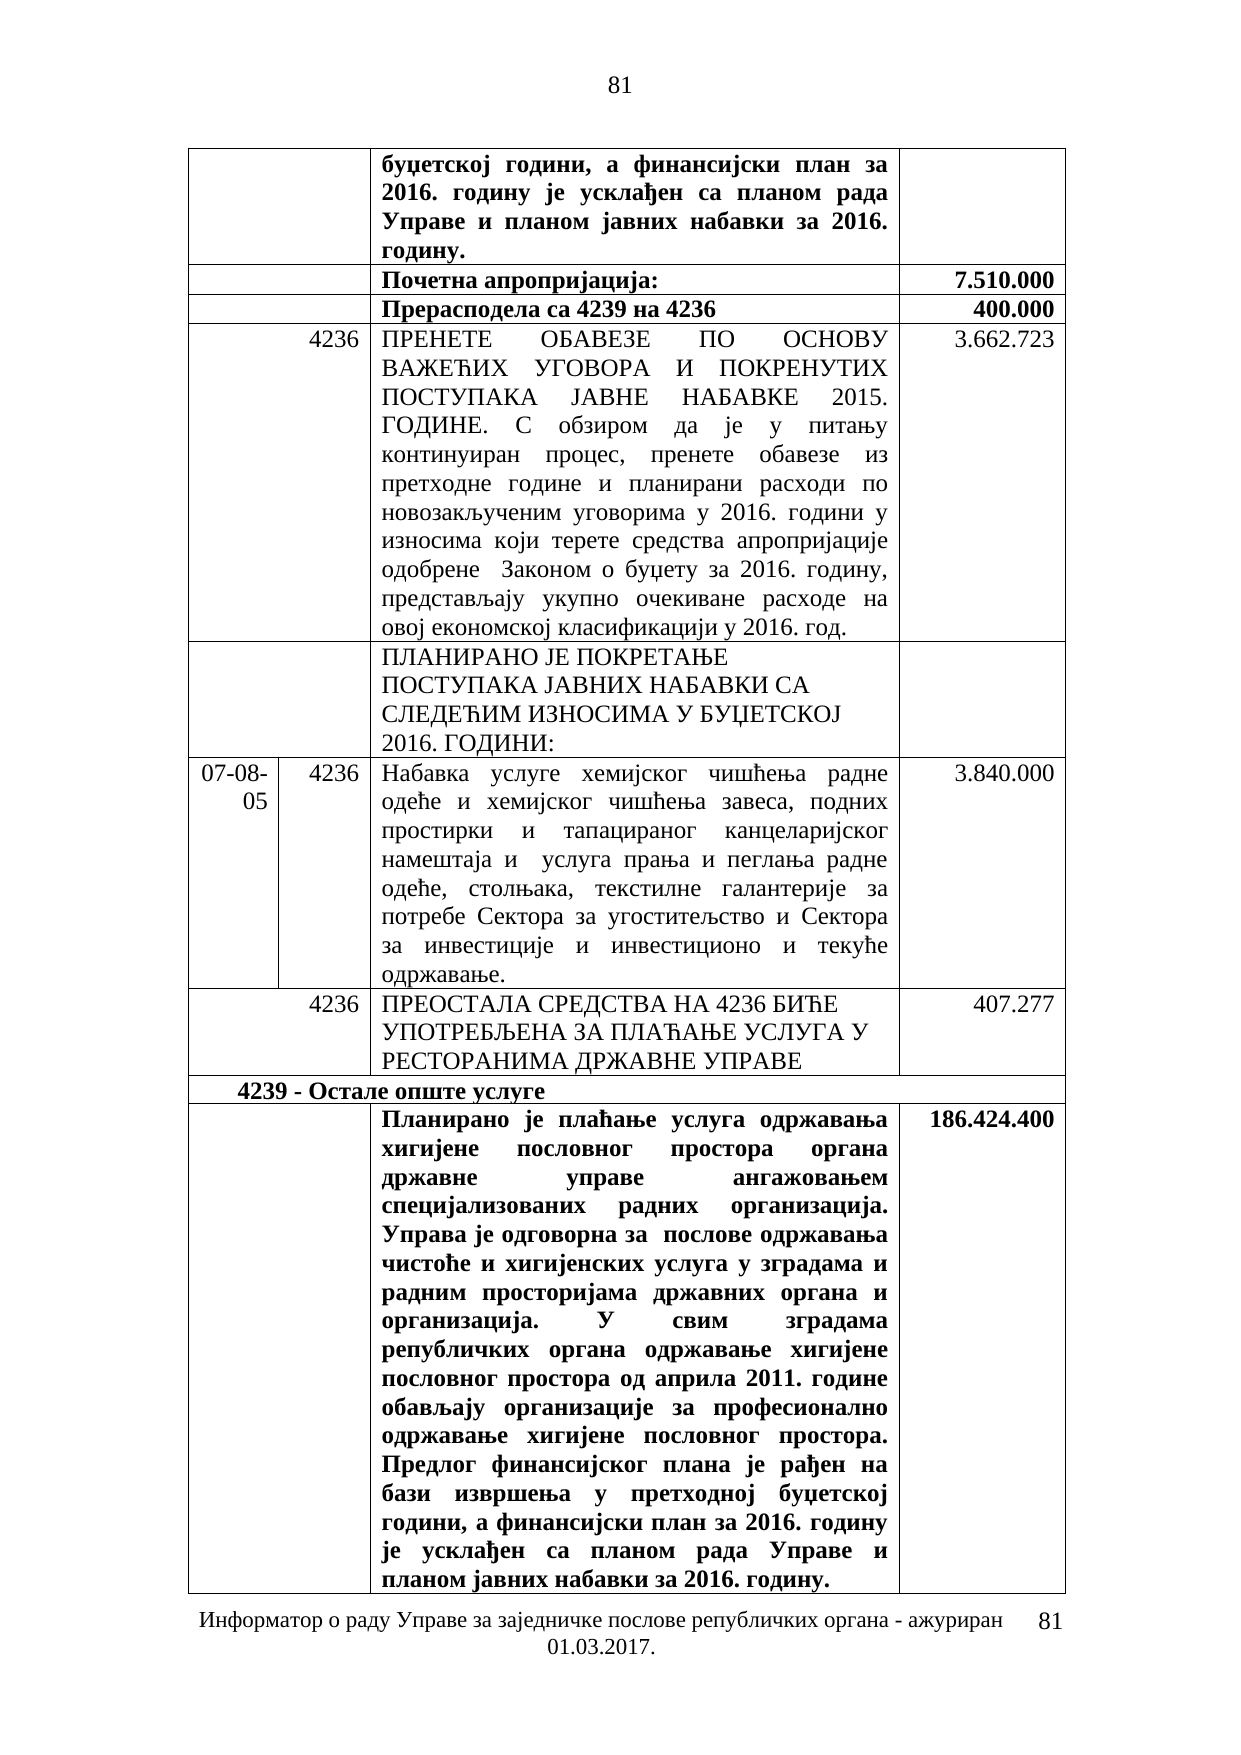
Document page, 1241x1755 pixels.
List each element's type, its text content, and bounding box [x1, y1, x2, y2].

table_cell 3.840.000 [900, 758, 1065, 988]
table_cell 4236 [279, 758, 370, 988]
table_cell 4236 [189, 989, 370, 1075]
table_cell 07-08-05 [189, 758, 278, 988]
table_cell ПРЕОСТАЛА СРЕДСТВА НА 4236 БИЋЕ УПОТРЕБЉЕНА ЗА ПЛАЋАЊЕ УСЛУГА У РЕСТОРАНИМА ДРЖАВНЕ УПРАВЕ [371, 989, 899, 1075]
table_cell [189, 295, 370, 323]
table_cell [189, 1104, 370, 1593]
table_cell 3.662.723 [900, 324, 1065, 641]
table_cell [900, 642, 1065, 757]
table_cell 7.510.000 [900, 265, 1065, 293]
table_cell 4239 - Остале опште услуге [189, 1076, 1065, 1103]
table_cell ПЛАНИРАНО ЈЕ ПОКРЕТАЊЕ ПОСТУПАКА ЈАВНИХ НАБАВКИ СА СЛЕДЕЋИМ ИЗНОСИМА У БУЏЕТСКОЈ 2016. ГОДИНИ: [371, 642, 899, 757]
table_cell 400.000 [900, 295, 1065, 323]
table_cell Почетна апропријација: [371, 265, 899, 293]
table_cell [900, 149, 1065, 264]
table_cell 4236 [189, 324, 370, 641]
table_cell [189, 265, 370, 293]
table_cell ПРЕНЕТЕ ОБАВЕЗЕ ПО ОСНОВУ ВАЖЕЋИХ УГОВОРА И ПОКРЕНУТИХ ПОСТУПАКА ЈАВНЕ НАБАВКЕ 2015. ГОДИНЕ. С обзиром да је у питању континуиран процес, пренете обавезе из претходне године и планирани расходи по новозакљученим уговорима у 2016. години у износима који терете средства апропријације одобрене Законом о буџету за 2016. годину, представљају укупно очекиване расходе на овој економској класификацији у 2016. год. [371, 324, 899, 641]
table_cell Прерасподела са 4239 на 4236 [371, 295, 899, 323]
table_cell Планирано је плаћање услуга одржавања хигијене пословног простора органа државне управе ангажовањем специјализованих радних организација. Управа је одговорна за послове одржавања чистоће и хигијенских услуга у зградама и радним просторијама државних органа и организација. У свим зградама републичких органа одржавање хигијене пословног простора од априла 2011. године обављају организације за професионално одржавање хигијене пословног простора. Предлог финансијског плана је рађен на бази извршења у претходној буџетској години, а финансијски план за 2016. годину је усклађен са планом рада Управе и планом јавних набавки за 2016. годину. [371, 1104, 899, 1593]
table_cell 186.424.400 [900, 1104, 1065, 1593]
table_cell [189, 642, 370, 757]
table_cell [189, 149, 370, 264]
table_cell Набавка услуге хемијског чишћења радне одеће и хемијског чишћења завеса, подних простирки и тапацираног канцеларијског намештаја и услуга прања и пеглања радне одеће, столњака, текстилне галантерије за потребе Сектора за угоститељство и Сектора за инвестиције и инвестиционо и текуће одржавање. [371, 758, 899, 988]
table_cell буџетској години, а финансијски план за 2016. годину је усклађен са планом рада Управе и планом јавних набавки за 2016. годину. [371, 149, 899, 264]
table_cell 407.277 [900, 989, 1065, 1075]
